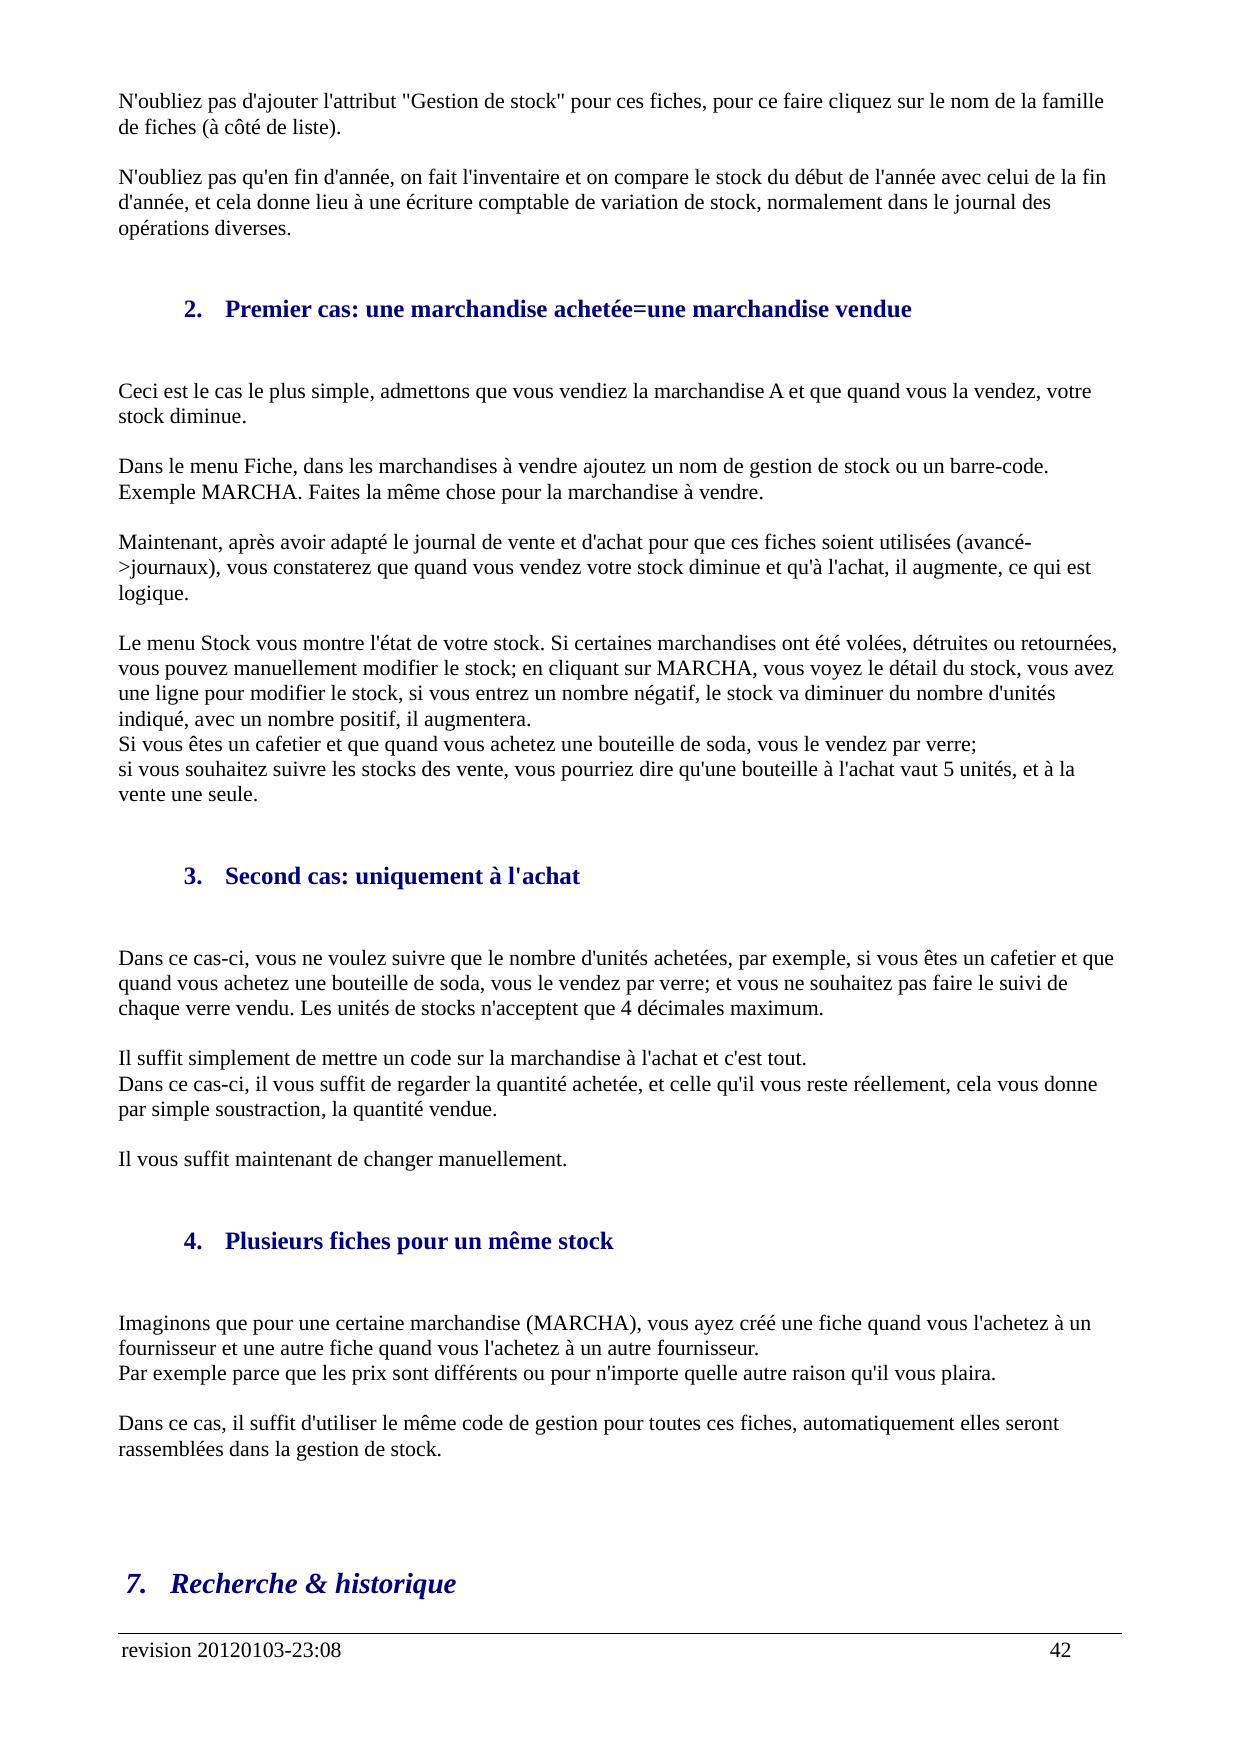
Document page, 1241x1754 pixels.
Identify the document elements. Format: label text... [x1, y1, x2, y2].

subtitle Plusieurs fiches pour un même stock [177, 1226, 1122, 1255]
subtitle Second cas: uniquement à l'achat [177, 861, 1122, 890]
text Maintenant, après avoir adapté le journal de vente et d'achat pour que ces fiches soient utilisées (avancé->journaux), vous constaterez que quand vous vendez votre stock diminue et qu'à l'achat, il augmente, ce qui est logique. [118, 529, 1122, 605]
text N'oubliez pas d'ajouter l'attribut "Gestion de stock" pour ces fiches, pour ce faire cliquez sur le nom de la famille de fiches (à côté de liste). [118, 88, 1122, 139]
text Imaginons que pour une certaine marchandise (MARCHA), vous ayez créé une fiche quand vous l'achetez à un fournisseur et une autre fiche quand vous l'achetez à un autre fournisseur. [118, 1309, 1122, 1360]
text Il vous suffit maintenant de changer manuellement. [118, 1146, 1122, 1171]
text Ceci est le cas le plus simple, admettons que vous vendiez la marchandise A et que quand vous la vendez, votre stock diminue. [118, 378, 1122, 428]
text Si vous êtes un cafetier et que quand vous achetez une bouteille de soda, vous le vendez par verre; [118, 731, 1122, 756]
text Dans ce cas, il suffit d'utiliser le même code de gestion pour toutes ces fiches, automatiquement elles seront rassemblées dans la gestion de stock. [118, 1410, 1122, 1461]
text si vous souhaitez suivre les stocks des vente, vous pourriez dire qu'une bouteille à l'achat vaut 5 unités, et à la vente une seule. [118, 756, 1122, 806]
text N'oubliez pas qu'en fin d'année, on fait l'inventaire et on compare le stock du début de l'année avec celui de la fin d'année, et cela donne lieu à une écriture comptable de variation de stock, normalement dans le journal des opérations diverses. [118, 164, 1122, 240]
subtitle Premier cas: une marchandise achetée=une marchandise vendue [177, 294, 1122, 323]
subtitle Recherche & historique [118, 1566, 1122, 1599]
text Dans ce cas-ci, vous ne voulez suivre que le nombre d'unités achetées, par exemple, si vous êtes un cafetier et que quand vous achetez une bouteille de soda, vous le vendez par verre; et vous ne souhaitez pas faire le suivi de chaque verre vendu. Les unités de stocks n'acceptent que 4 décimales maximum. [118, 944, 1122, 1020]
text Par exemple parce que les prix sont différents ou pour n'importe quelle autre raison qu'il vous plaira. [118, 1360, 1122, 1385]
text Le menu Stock vous montre l'état de votre stock. Si certaines marchandises ont été volées, détruites ou retournées, vous pouvez manuellement modifier le stock; en cliquant sur MARCHA, vous voyez le détail du stock, vous avez une ligne pour modifier le stock, si vous entrez un nombre négatif, le stock va diminuer du nombre d'unités indiqué, avec un nombre positif, il augmentera. [118, 630, 1122, 731]
text Il suffit simplement de mettre un code sur la marchandise à l'achat et c'est tout. [118, 1045, 1122, 1071]
text Dans ce cas-ci, il vous suffit de regarder la quantité achetée, et celle qu'il vous reste réellement, cela vous donne par simple soustraction, la quantité vendue. [118, 1071, 1122, 1121]
text Dans le menu Fiche, dans les marchandises à vendre ajoutez un nom de gestion de stock ou un barre-code. Exemple MARCHA. Faites la même chose pour la marchandise à vendre. [118, 453, 1122, 504]
